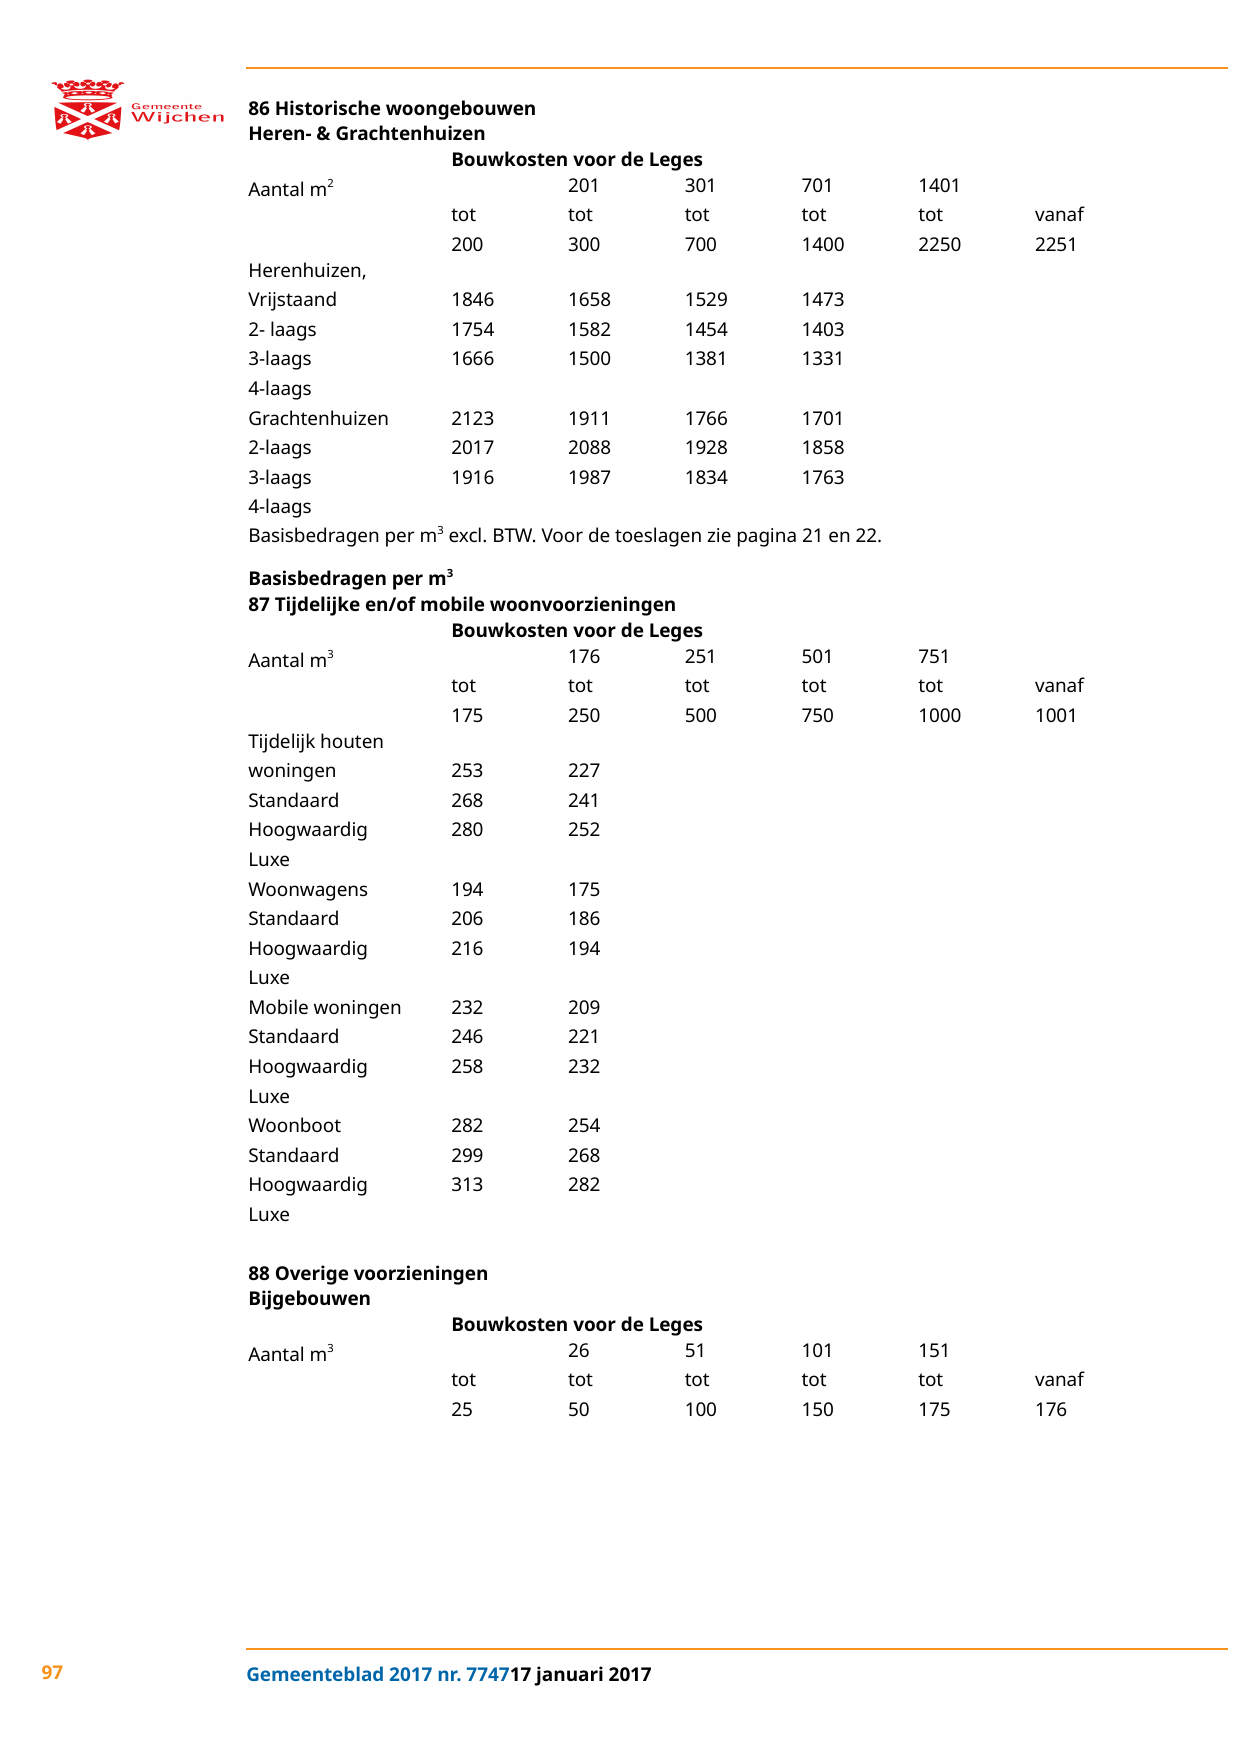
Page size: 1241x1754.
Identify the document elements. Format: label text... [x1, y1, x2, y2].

text Basisbedragen per m3 [248, 566, 1152, 591]
table_cell 227 241 252 175 186 194 209 221 232 254 268 282 [568, 728, 684, 1227]
table_cell Bouwkosten voor de Leges [451, 1311, 1152, 1337]
table_cell [685, 728, 801, 1227]
table_cell tot 200 [451, 172, 568, 257]
table_cell vanaf 176 [1035, 1337, 1152, 1422]
table_cell 151 tot 175 [918, 1337, 1035, 1422]
table_cell vanaf 1001 [1035, 643, 1152, 728]
table_cell Bijgebouwen [248, 1286, 1152, 1311]
table_cell 1658 1582 1500 1911 2088 1987 [568, 257, 684, 519]
table_cell Tijdelijk houten woningen Standaard Hoogwaardig Luxe Woonwagens Standaard Hoogwaardig Luxe Mobile woningen Standaard Hoogwaardig Luxe Woonboot Standaard Hoogwaardig Luxe [248, 728, 451, 1227]
table_cell vanaf 2251 [1035, 172, 1152, 257]
picture [41, 47, 231, 172]
table_cell [1035, 257, 1152, 519]
table_cell Aantal m2 [248, 146, 451, 257]
text Basisbedragen per m3 excl. BTW. Voor de toeslagen zie pagina 21 en 22. [248, 522, 1152, 548]
table_cell 751 tot 1000 [918, 643, 1035, 728]
table_cell 253 268 280 194 206 216 232 246 258 282 299 313 [451, 728, 568, 1227]
table_cell 1401 tot 2250 [918, 172, 1035, 257]
table_cell Herenhuizen, Vrijstaand 2- laags 3-laags 4-laags Grachtenhuizen 2-laags 3-laags 4-laags [248, 257, 451, 519]
table_cell 201 tot 300 [568, 172, 684, 257]
table_cell Aantal m3 [248, 1311, 451, 1422]
table_cell 1473 1403 1331 1701 1858 1763 [801, 257, 918, 519]
table_cell 501 tot 750 [801, 643, 918, 728]
table_cell Bouwkosten voor de Leges [451, 146, 1152, 172]
table_cell 1529 1454 1381 1766 1928 1834 [685, 257, 801, 519]
table_cell Bouwkosten voor de Leges [451, 617, 1152, 643]
table_cell tot 25 [451, 1337, 568, 1422]
table_cell 26 tot 50 [568, 1337, 684, 1422]
table_cell 251 tot 500 [685, 643, 801, 728]
table_header 86 Historische woongebouwen [248, 95, 1152, 121]
table_cell 301 tot 700 [685, 172, 801, 257]
table_cell 101 tot 150 [801, 1337, 918, 1422]
table_cell tot 175 [451, 643, 568, 728]
table_cell 176 tot 250 [568, 643, 684, 728]
table_cell [1035, 728, 1152, 1227]
table_cell Heren- & Grachtenhuizen [248, 121, 1152, 146]
table_cell Aantal m3 [248, 617, 451, 728]
table_cell [918, 257, 1035, 519]
table_header 88 Overige voorzieningen [248, 1260, 1152, 1286]
table_cell 1846 1754 1666 2123 2017 1916 [451, 257, 568, 519]
table_cell 701 tot 1400 [801, 172, 918, 257]
table_header 87 Tijdelijke en/of mobile woonvoorzieningen [248, 591, 1152, 617]
table_cell [918, 728, 1035, 1227]
table_cell [801, 728, 918, 1227]
table_cell 51 tot 100 [685, 1337, 801, 1422]
